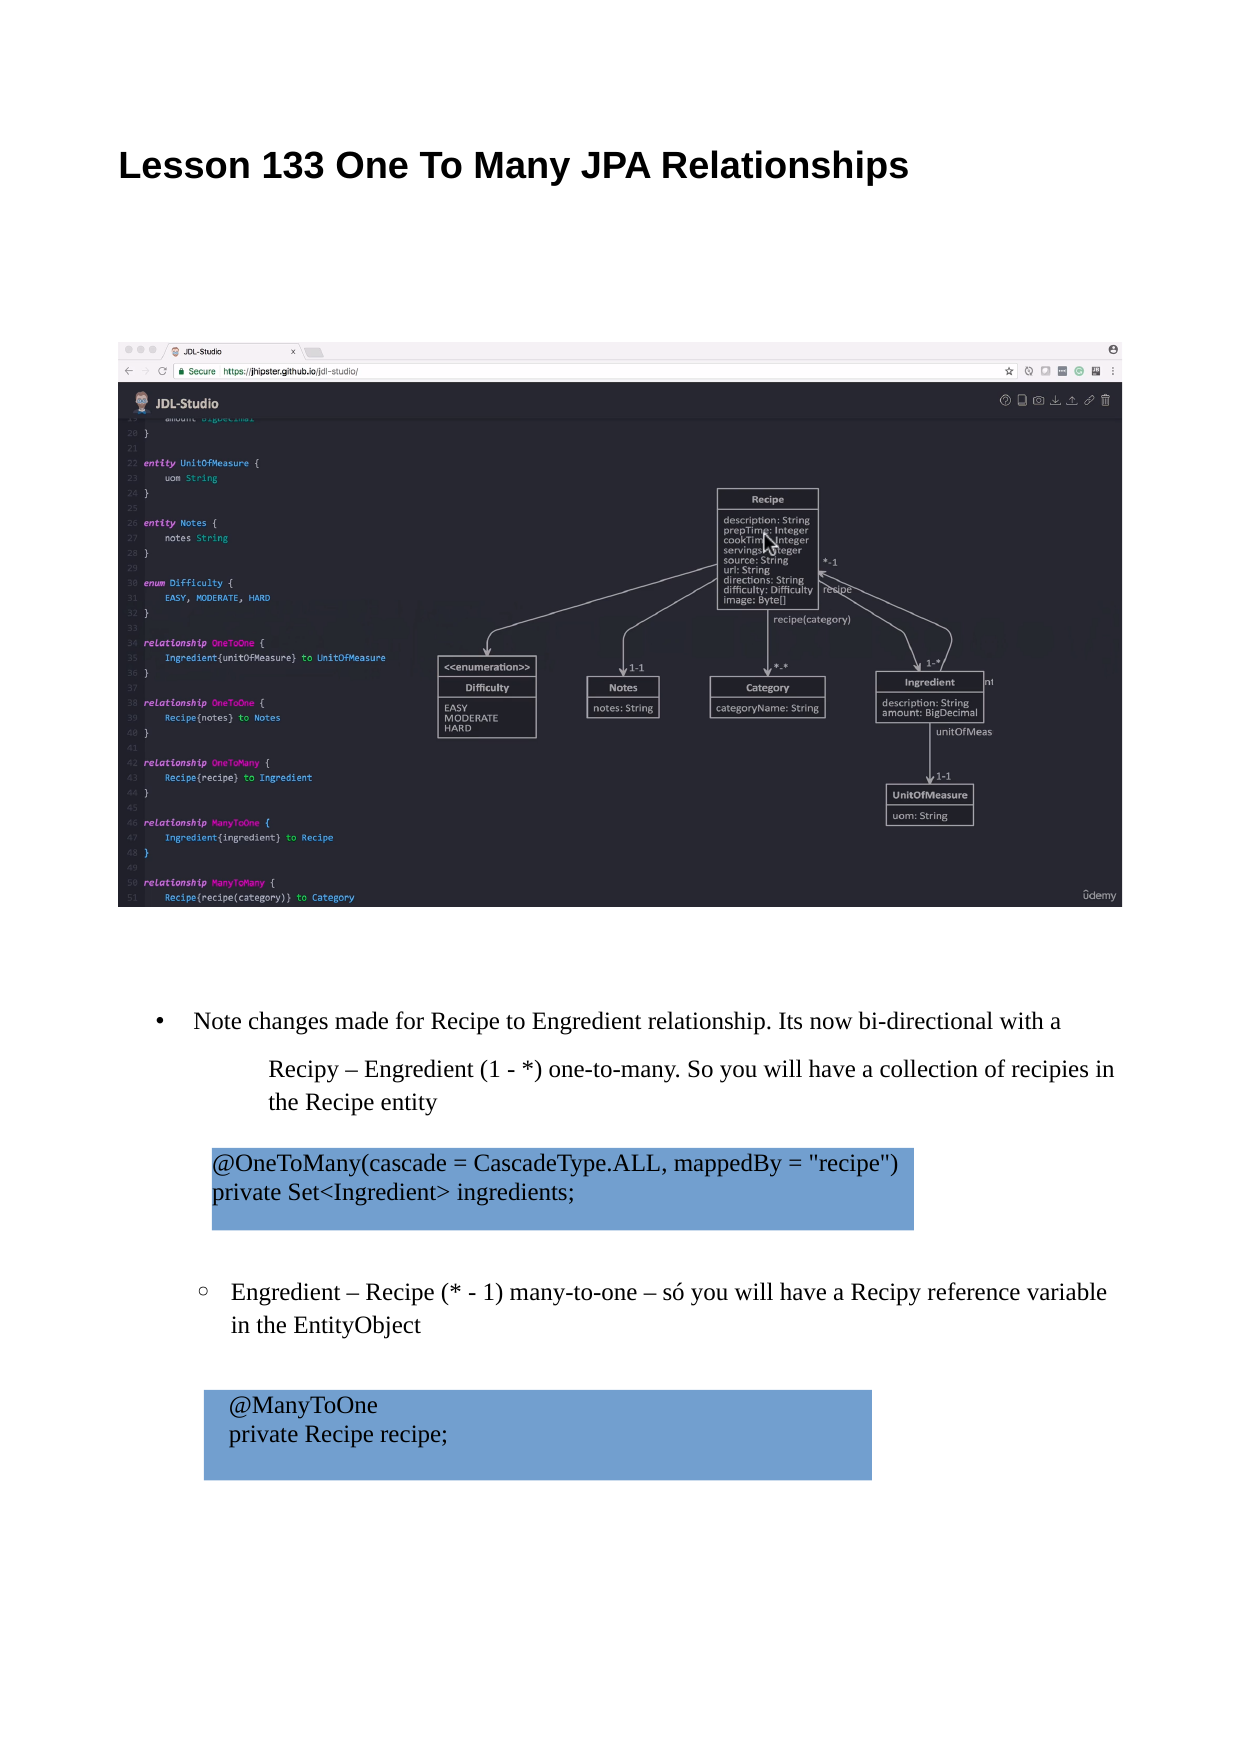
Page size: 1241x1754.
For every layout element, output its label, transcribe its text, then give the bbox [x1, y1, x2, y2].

list Engredient – Recipe (* - 1) many-to-one – só you will have a Recipy reference variable in the EntityObject [193, 1277, 1122, 1339]
picture [118, 342, 1123, 907]
subtitle Lesson 133 One To Many JPA Relationships [118, 143, 1122, 187]
text Recipy – Engredient (1 - *) one-to-many. So you will have a collection of recipies in the Recipe entity [118, 1054, 1122, 1116]
list Note changes made for Recipe to Engredient relationship. Its now bi-directional with a [156, 1006, 1122, 1035]
